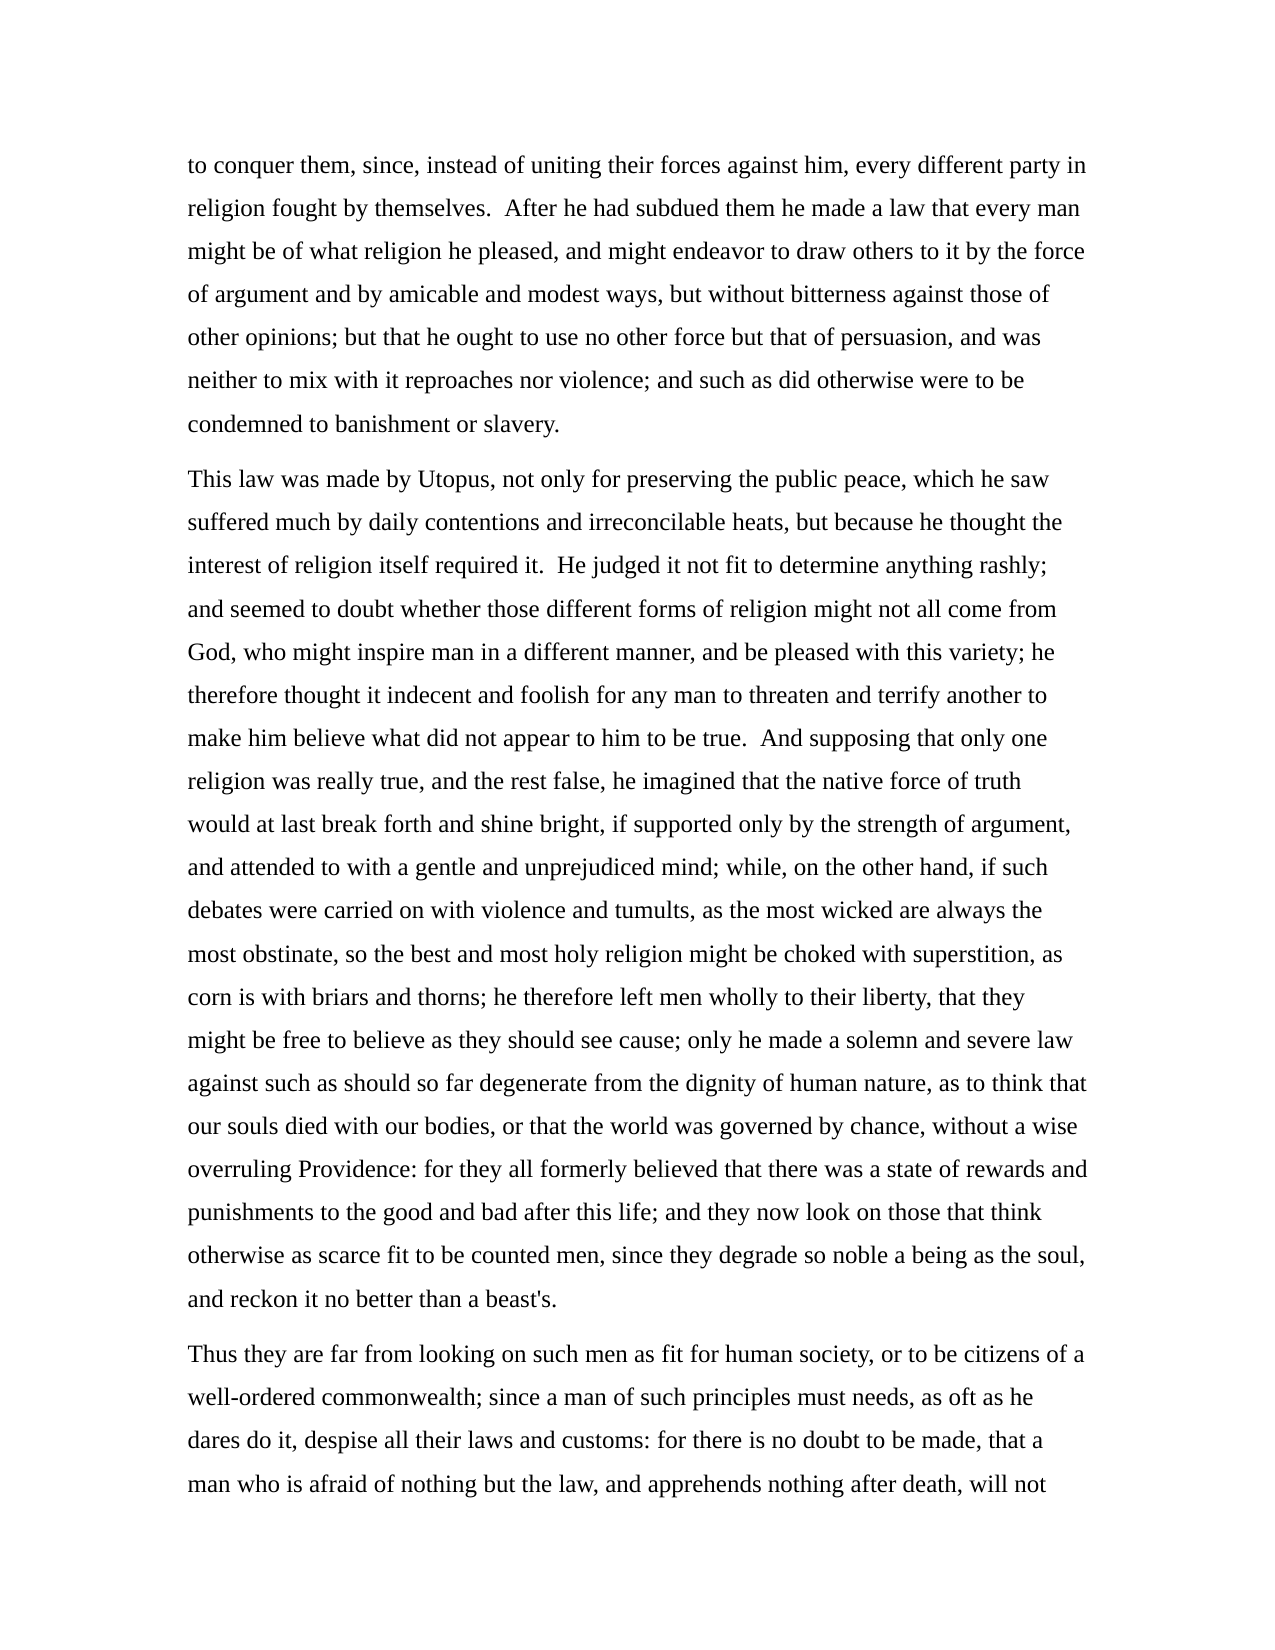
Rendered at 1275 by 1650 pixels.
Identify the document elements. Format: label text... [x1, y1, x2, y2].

text Thus they are far from looking on such men as fit for human society, or to be citizens of a well-ordered commonwealth; since a man of such principles must needs, as oft as he dares do it, despise all their laws and customs: for there is no doubt to be made, that a man who is afraid of nothing but the law, and apprehends nothing after death, will not [187, 1339, 1087, 1497]
text This law was made by Utopus, not only for preserving the public peace, which he saw suffered much by daily contentions and irreconcilable heats, but because he thought the interest of religion itself required it. He judged it not fit to determine anything rashly; and seemed to doubt whether those different forms of religion might not all come from God, who might inspire man in a different manner, and be pleased with this variety; he therefore thought it indecent and foolish for any man to threaten and terrify another to make him believe what did not appear to him to be true. And supposing that only one religion was really true, and the rest false, he imagined that the native force of truth would at last break forth and shine bright, if supported only by the strength of argument, and attended to with a gentle and unprejudiced mind; while, on the other hand, if such debates were carried on with violence and tumults, as the most wicked are always the most obstinate, so the best and most holy religion might be choked with superstition, as corn is with briars and thorns; he therefore left men wholly to their liberty, that they might be free to believe as they should see cause; only he made a solemn and severe law against such as should so far degenerate from the dignity of human nature, as to think that our souls died with our bodies, or that the world was governed by chance, without a wise overruling Providence: for they all formerly believed that there was a state of rewards and punishments to the good and bad after this life; and they now look on those that think otherwise as scarce fit to be counted men, since they degrade so noble a being as the soul, and reckon it no better than a beast's. [187, 464, 1087, 1312]
text to conquer them, since, instead of uniting their forces against him, every different party in religion fought by themselves. After he had subdued them he made a law that every man might be of what religion he pleased, and might endeavor to draw others to it by the force of argument and by amicable and modest ways, but without bitterness against those of other opinions; but that he ought to use no other force but that of persuasion, and was neither to mix with it reproaches nor violence; and such as did otherwise were to be condemned to banishment or slavery. [187, 150, 1087, 437]
